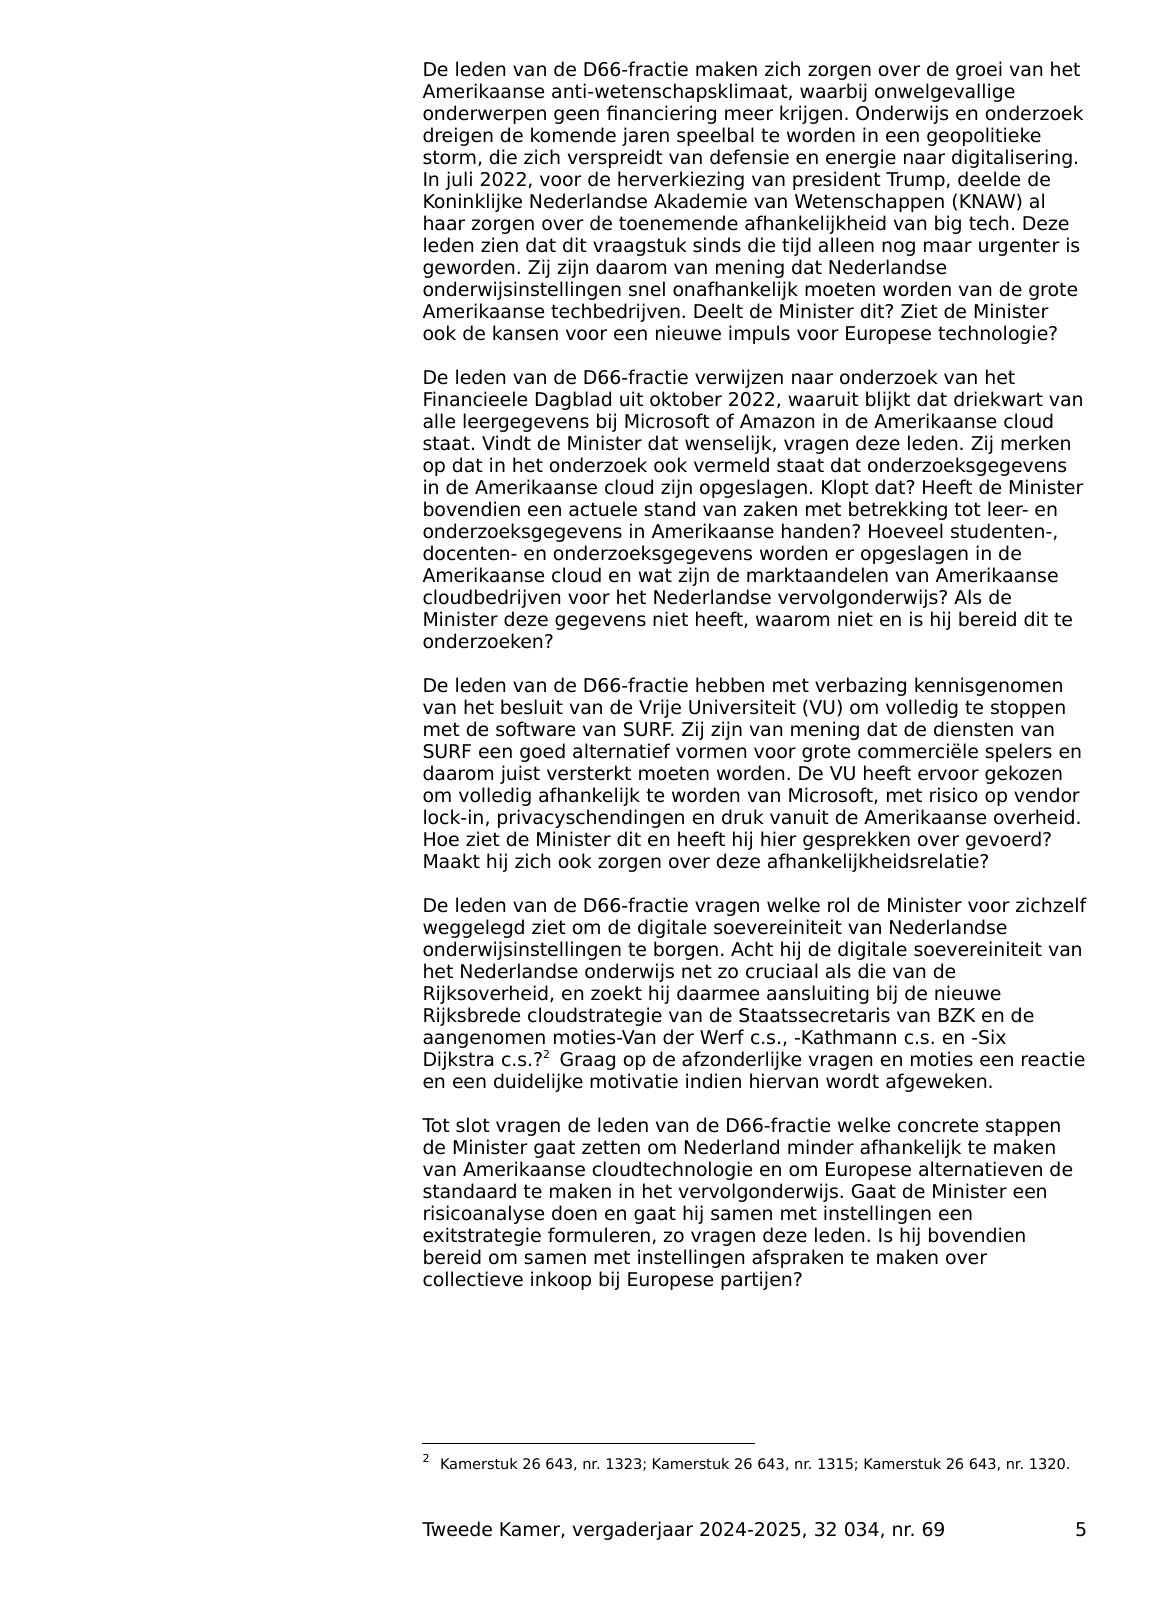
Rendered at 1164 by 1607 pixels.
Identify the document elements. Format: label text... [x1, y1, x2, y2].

text De leden van de D66-fractie verwijzen naar onderzoek van het Financieele Dagblad uit oktober 2022, waaruit blijkt dat driekwart van alle leergegevens bij Microsoft of Amazon in de Amerikaanse cloud staat. Vindt de Minister dat wenselijk, vragen deze leden. Zij merken op dat in het onderzoek ook vermeld staat dat onderzoeksgegevens in de Amerikaanse cloud zijn opgeslagen. Klopt dat? Heeft de Minister bovendien een actuele stand van zaken met betrekking tot leer- en onderzoeksgegevens in Amerikaanse handen? Hoeveel studenten-, docenten- en onderzoeksgegevens worden er opgeslagen in de Amerikaanse cloud en wat zijn de marktaandelen van Amerikaanse cloudbedrijven voor het Nederlandse vervolgonderwijs? Als de Minister deze gegevens niet heeft, waarom niet en is hij bereid dit te onderzoeken? [422, 367, 1087, 653]
text Tot slot vragen de leden van de D66-fractie welke concrete stappen de Minister gaat zetten om Nederland minder afhankelijk te maken van Amerikaanse cloudtechnologie en om Europese alternatieven de standaard te maken in het vervolgonderwijs. Gaat de Minister een risicoanalyse doen en gaat hij samen met instellingen een exitstrategie formuleren, zo vragen deze leden. Is hij bovendien bereid om samen met instellingen afspraken te maken over collectieve inkoop bij Europese partijen? [422, 1115, 1087, 1291]
text De leden van de D66-fractie maken zich zorgen over de groei van het Amerikaanse anti-wetenschapsklimaat, waarbij onwelgevallige onderwerpen geen financiering meer krijgen. Onderwijs en onderzoek dreigen de komende jaren speelbal te worden in een geopolitieke storm, die zich verspreidt van defensie en energie naar digitalisering. In juli 2022, voor de herverkiezing van president Trump, deelde de Koninklijke Nederlandse Akademie van Wetenschappen (KNAW) al haar zorgen over de toenemende afhankelijkheid van big tech. Deze leden zien dat dit vraagstuk sinds die tijd alleen nog maar urgenter is geworden. Zij zijn daarom van mening dat Nederlandse onderwijsinstellingen snel onafhankelijk moeten worden van de grote Amerikaanse techbedrijven. Deelt de Minister dit? Ziet de Minister ook de kansen voor een nieuwe impuls voor Europese technologie? [422, 59, 1087, 345]
text Kamerstuk 26 643, nr. 1323; Kamerstuk 26 643, nr. 1315; Kamerstuk 26 643, nr. 1320. [422, 1452, 1087, 1474]
text De leden van de D66-fractie vragen welke rol de Minister voor zichzelf weggelegd ziet om de digitale soevereiniteit van Nederlandse onderwijsinstellingen te borgen. Acht hij de digitale soevereiniteit van het Nederlandse onderwijs net zo cruciaal als die van de Rijksoverheid, en zoekt hij daarmee aansluiting bij de nieuwe Rijksbrede cloudstrategie van de Staatssecretaris van BZK en de aangenomen moties-Van der Werf c.s., -Kathmann c.s. en -Six Dijkstra c.s.? Graag op de afzonderlijke vragen en moties een reactie en een duidelijke motivatie indien hiervan wordt afgeweken. [422, 895, 1087, 1093]
text De leden van de D66-fractie hebben met verbazing kennisgenomen van het besluit van de Vrije Universiteit (VU) om volledig te stoppen met de software van SURF. Zij zijn van mening dat de diensten van SURF een goed alternatief vormen voor grote commerciële spelers en daarom juist versterkt moeten worden. De VU heeft ervoor gekozen om volledig afhankelijk te worden van Microsoft, met risico op vendor lock-in, privacyschendingen en druk vanuit de Amerikaanse overheid. Hoe ziet de Minister dit en heeft hij hier gesprekken over gevoerd? Maakt hij zich ook zorgen over deze afhankelijkheidsrelatie? [422, 675, 1087, 873]
